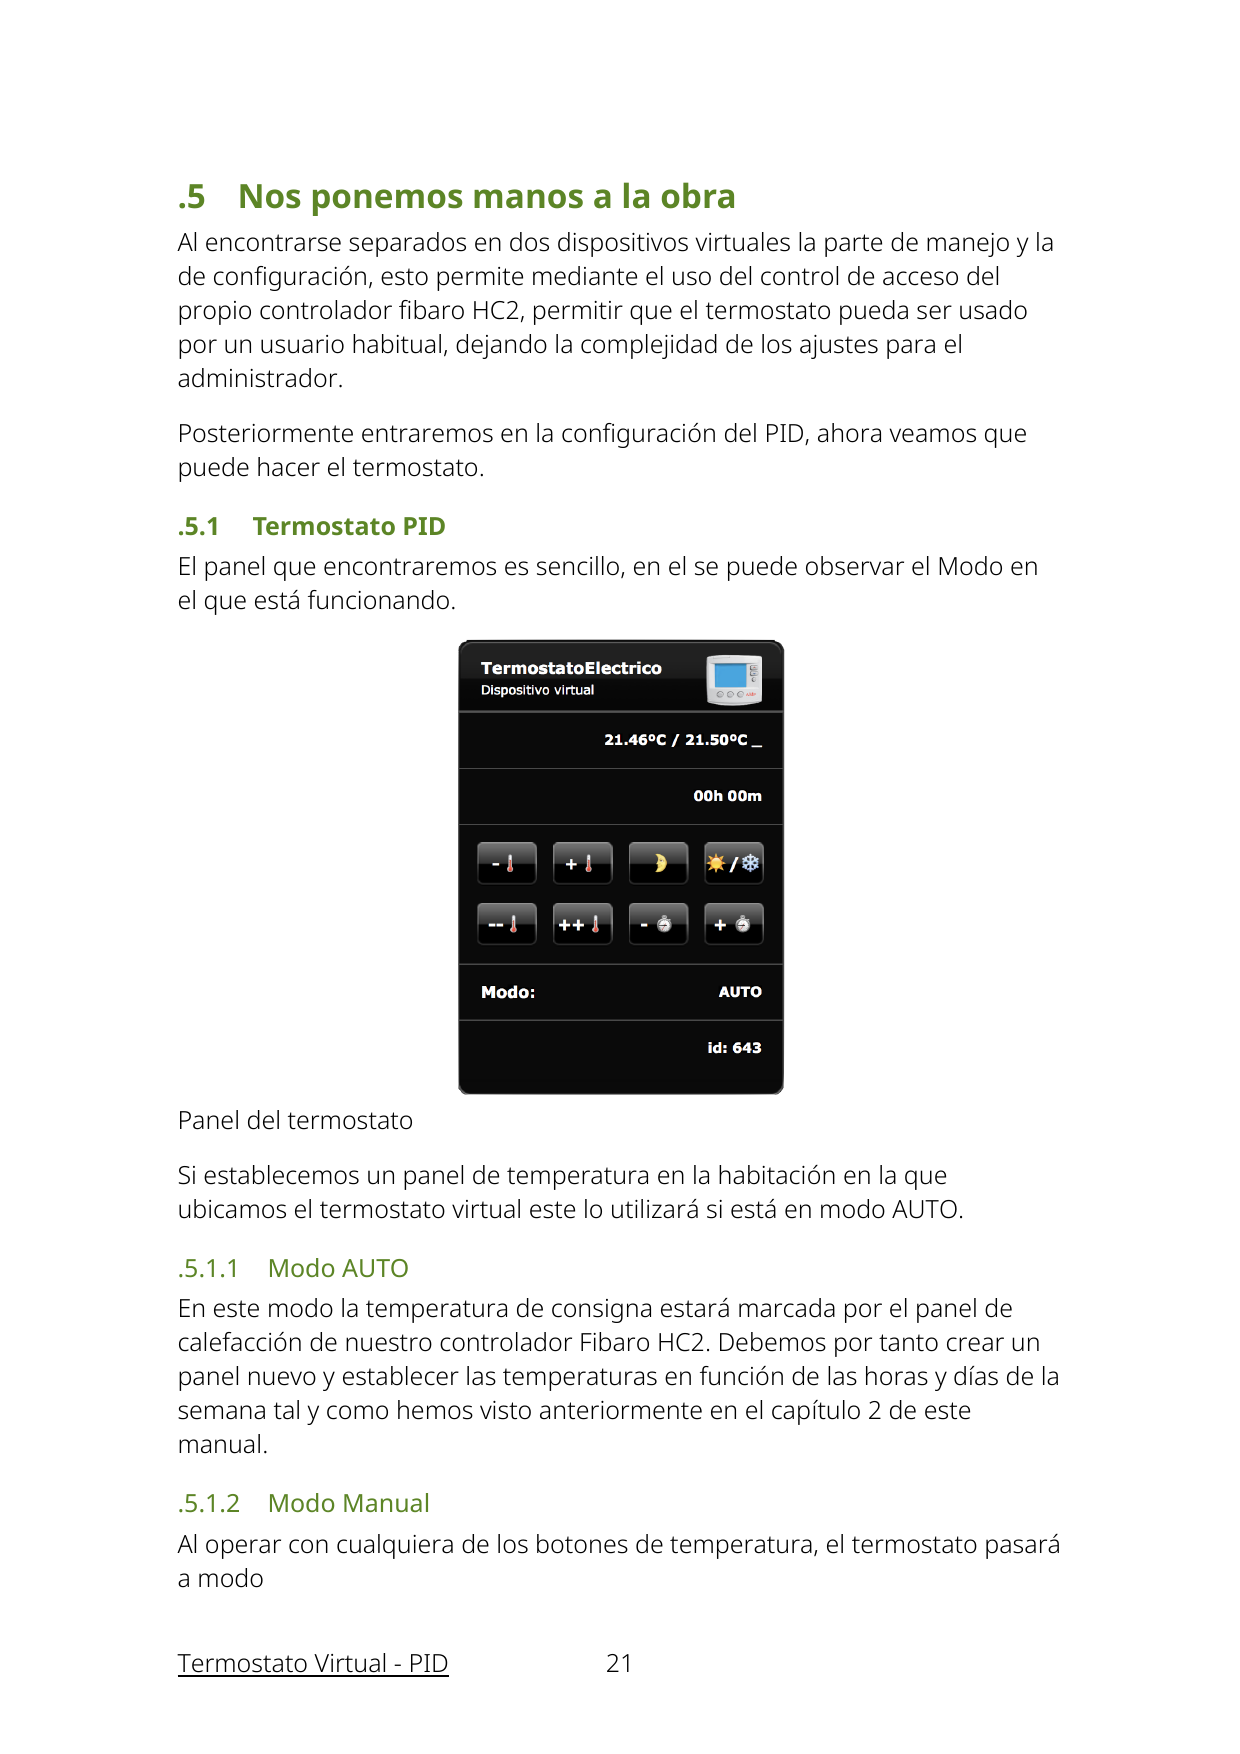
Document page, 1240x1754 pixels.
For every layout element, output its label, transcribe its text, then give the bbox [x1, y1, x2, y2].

subtitle Modo Manual [177, 1486, 1062, 1520]
text El panel que encontraremos es sencillo, en el se puede observar el Modo en el que está funcionando. [177, 549, 1062, 617]
subtitle Nos ponemos manos a la obra [177, 173, 1062, 218]
text Al operar con cualquiera de los botones de temperatura, el termostato pasará a modo [177, 1526, 1062, 1594]
subtitle Termostato PID [177, 508, 1062, 543]
text Si establecemos un panel de temperatura en la habitación en la que ubicamos el termostato virtual este lo utilizará si está en modo AUTO. [177, 1157, 1062, 1226]
subtitle Modo AUTO [177, 1251, 1062, 1284]
picture [452, 637, 788, 1103]
text Panel del termostato [177, 1103, 1062, 1137]
text Al encontrarse separados en dos dispositivos virtuales la parte de manejo y la de configuración, esto permite mediante el uso del control de acceso del propio controlador fibaro HC2, permitir que el termostato pueda ser usado por un usuario habitual, dejando la complejidad de los ajustes para el administrador. [177, 224, 1062, 394]
text Posteriormente entraremos en la configuración del PID, ahora veamos que puede hacer el termostato. [177, 415, 1062, 483]
text En este modo la temperatura de consigna estará marcada por el panel de calefacción de nuestro controlador Fibaro HC2. Debemos por tanto crear un panel nuevo y establecer las temperaturas en función de las horas y días de la semana tal y como hemos visto anteriormente en el capítulo 2 de este manual. [177, 1291, 1062, 1461]
